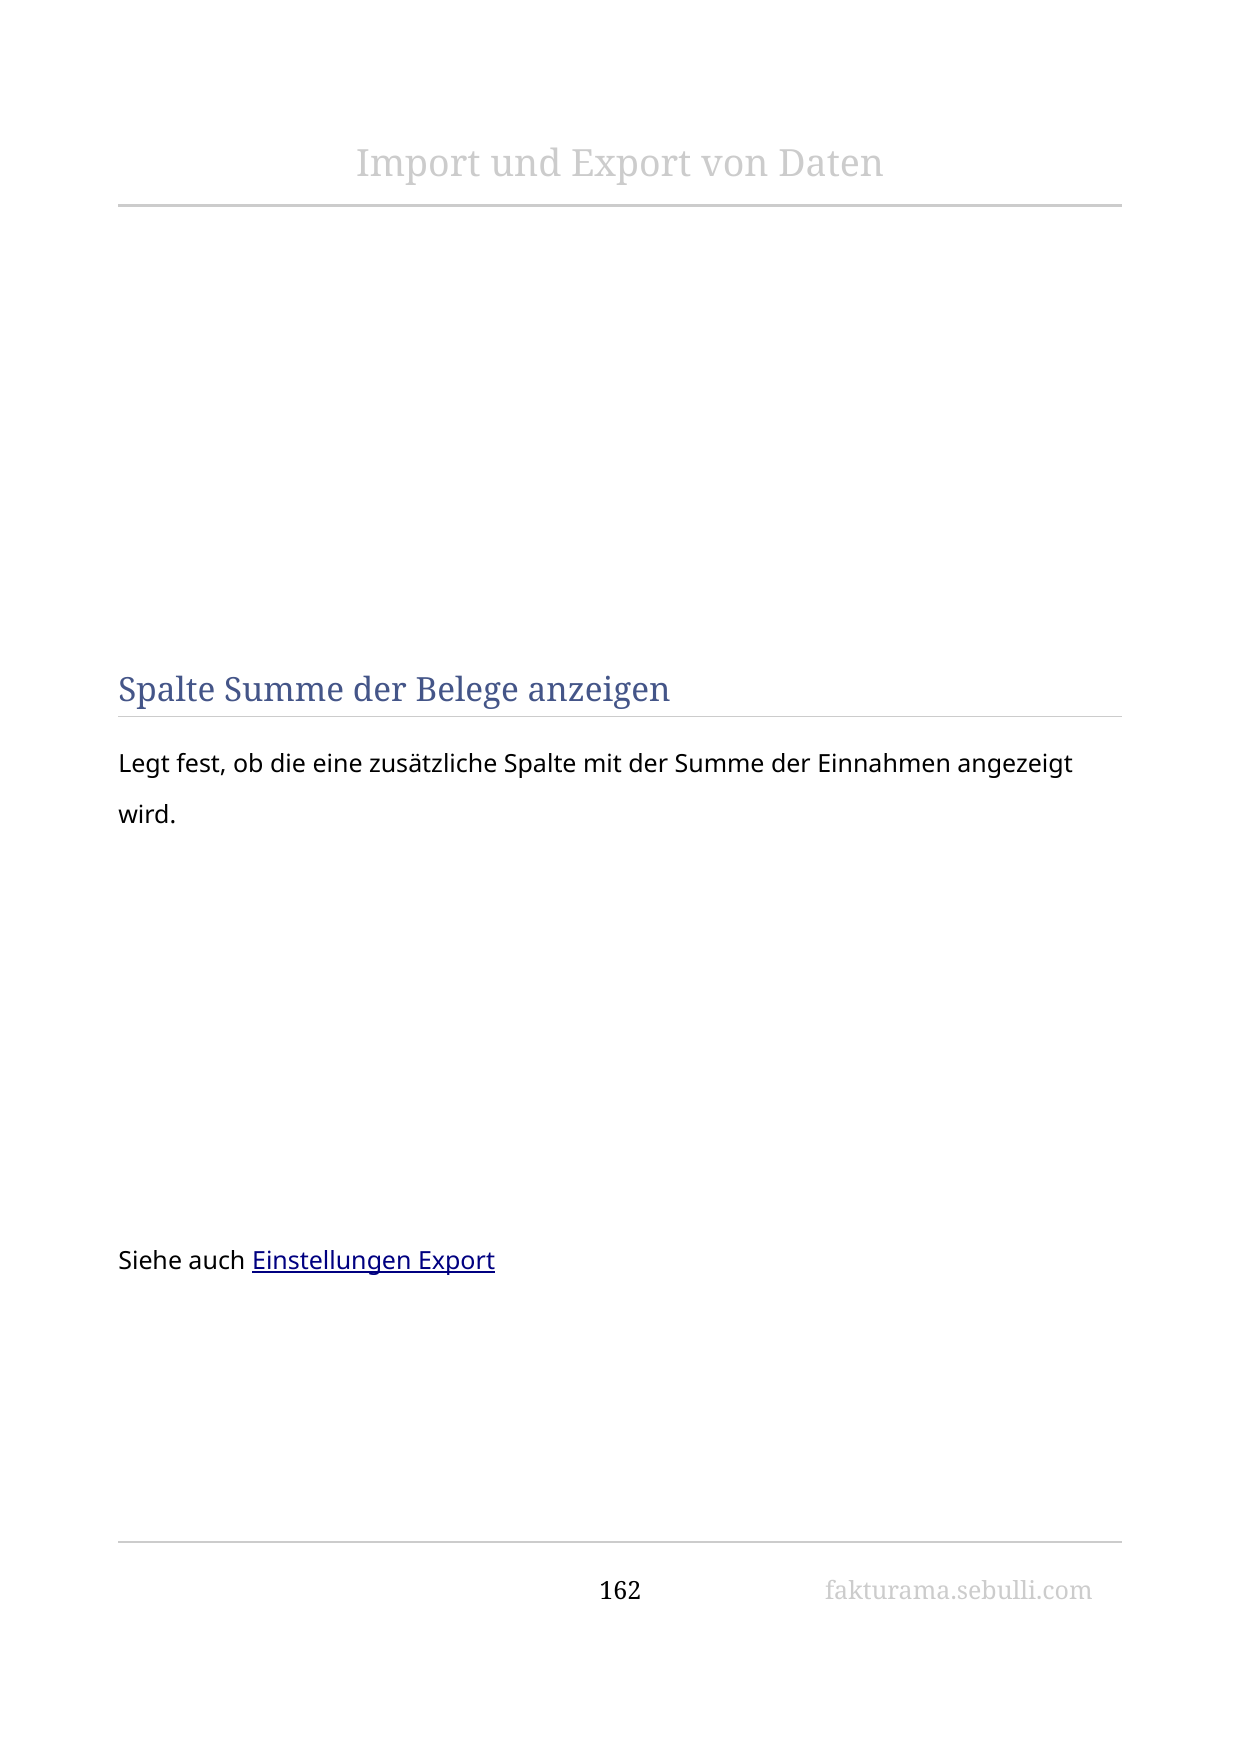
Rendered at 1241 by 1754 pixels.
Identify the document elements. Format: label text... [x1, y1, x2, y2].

subtitle Spalte Summe der Belege anzeigen [118, 666, 1122, 716]
text Legt fest, ob die eine zusätzliche Spalte mit der Summe der Einnahmen angezeigt wird. [118, 746, 1122, 831]
text Siehe auch Einstellungen Export [118, 1242, 1122, 1276]
